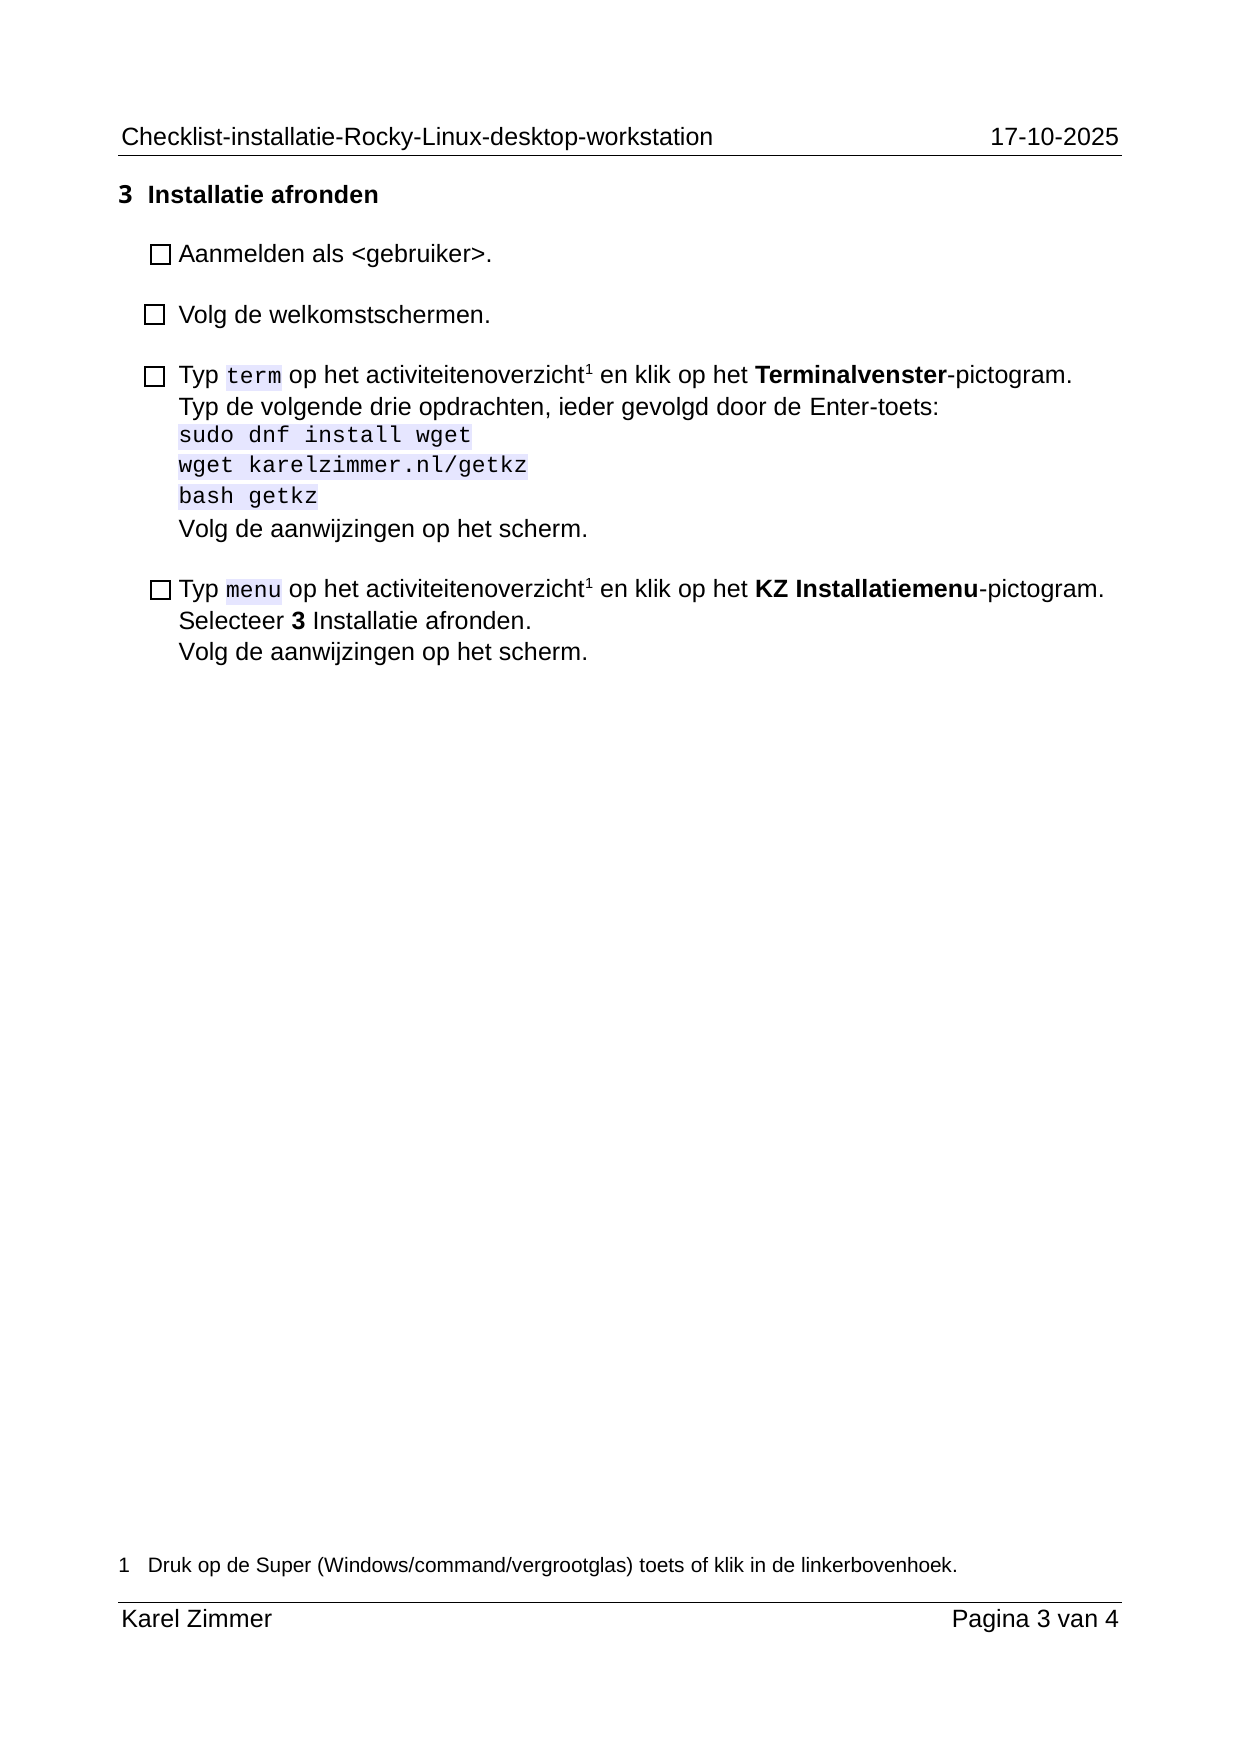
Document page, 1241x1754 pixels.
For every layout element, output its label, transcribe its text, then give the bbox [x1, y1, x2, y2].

table_cell Typ menu op het activiteitenoverzicht1 en klik op het KZ Installatiemenu-pictogram. [177, 574, 1122, 606]
list Installatie afronden [118, 177, 1122, 211]
table_cell [118, 606, 142, 636]
table_header Aanmelden als <gebruiker>. [177, 239, 1122, 269]
table_cell [142, 483, 177, 513]
table_cell [118, 453, 142, 483]
table_cell [177, 269, 1122, 300]
table_cell [118, 636, 142, 667]
table_cell [142, 300, 177, 330]
table_cell [118, 423, 142, 453]
table_cell [142, 514, 177, 544]
table_cell [118, 483, 142, 513]
table_cell [118, 574, 142, 606]
table_cell Volg de aanwijzingen op het scherm. [177, 514, 1122, 544]
table_cell [142, 360, 177, 392]
table_header [142, 239, 177, 269]
table_cell [142, 423, 177, 453]
table_cell [142, 544, 177, 574]
table_cell [118, 300, 142, 330]
table_cell [118, 544, 142, 574]
table_cell [118, 360, 142, 392]
table_cell [118, 330, 142, 360]
table_cell Volg de aanwijzingen op het scherm. [177, 636, 1122, 667]
table_cell [142, 636, 177, 667]
table_cell [118, 392, 142, 422]
table_cell Selecteer 3 Installatie afronden. [177, 606, 1122, 636]
table_cell Volg de welkomstschermen. [177, 300, 1122, 330]
table_cell [118, 269, 142, 300]
table_cell sudo dnf install wget [177, 423, 1122, 453]
table_cell [142, 269, 177, 300]
table_header [118, 239, 142, 269]
table_cell [142, 606, 177, 636]
table_cell [118, 514, 142, 544]
table_cell bash getkz [177, 483, 1122, 513]
table_cell [142, 574, 177, 606]
table_cell [142, 453, 177, 483]
table_cell Typ de volgende drie opdrachten, ieder gevolgd door de Enter-toets: [177, 392, 1122, 422]
table_cell Typ term op het activiteitenoverzicht en klik op het Terminalvenster-pictogram. [177, 360, 1122, 392]
table_cell [177, 330, 1122, 360]
table_cell [142, 392, 177, 422]
table_cell wget karelzimmer.nl/getkz [177, 453, 1122, 483]
table_cell [177, 544, 1122, 574]
table_cell [142, 330, 177, 360]
